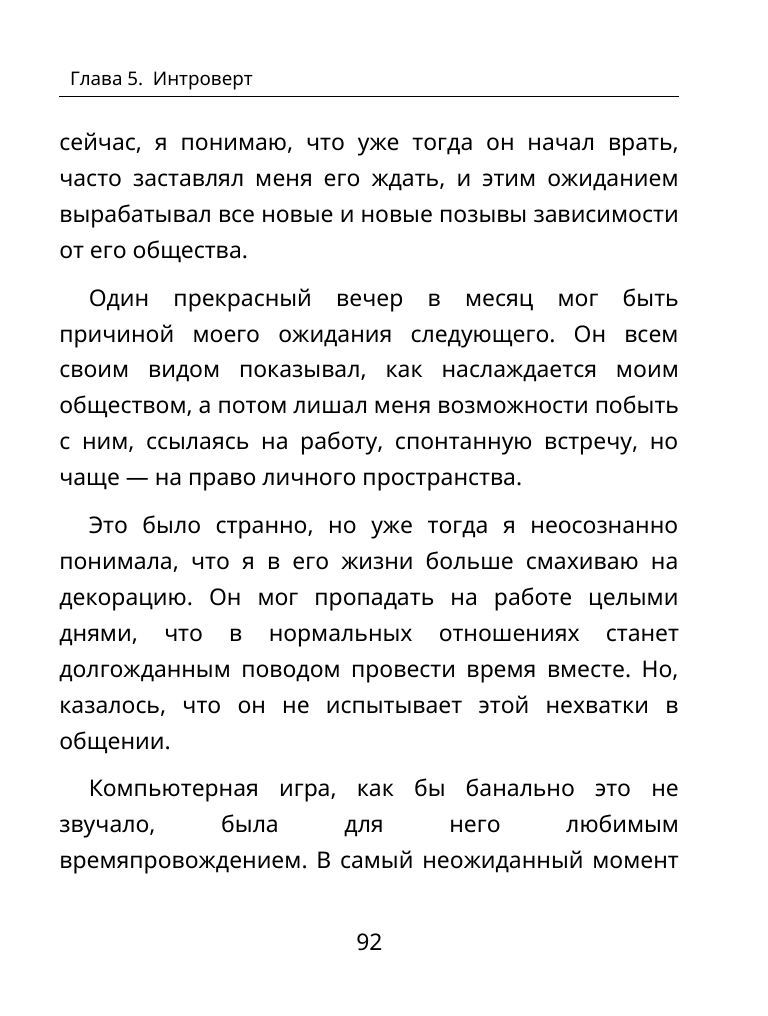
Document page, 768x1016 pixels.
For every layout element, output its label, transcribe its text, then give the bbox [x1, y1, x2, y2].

text сейчас, я понимаю, что уже тогда он начал врать, часто заставлял меня его ждать, и этим ожиданием вырабатывал все новые и новые позывы зависимости от его общества. [59, 126, 679, 265]
text Это было странно, но уже тогда я неосознанно понимала, что я в его жизни больше смахиваю на декорацию. Он мог пропадать на работе целыми днями, что в нормальных отношениях станет долгожданным поводом провести время вместе. Но, казалось, что он не испытывает этой нехватки в общении. [59, 509, 679, 756]
text Компьютерная игра, как бы банально это не звучало, была для него любимым времяпровождением. В самый неожиданный момент [59, 772, 679, 875]
text Один прекрасный вечер в месяц мог быть причиной моего ожидания следующего. Он всем своим видом показывал, как наслаждается моим обществом, а потом лишал меня возможности побыть с ним, ссылаясь на работу, спонтанную встречу, но чаще — на право личного пространства. [59, 282, 679, 492]
